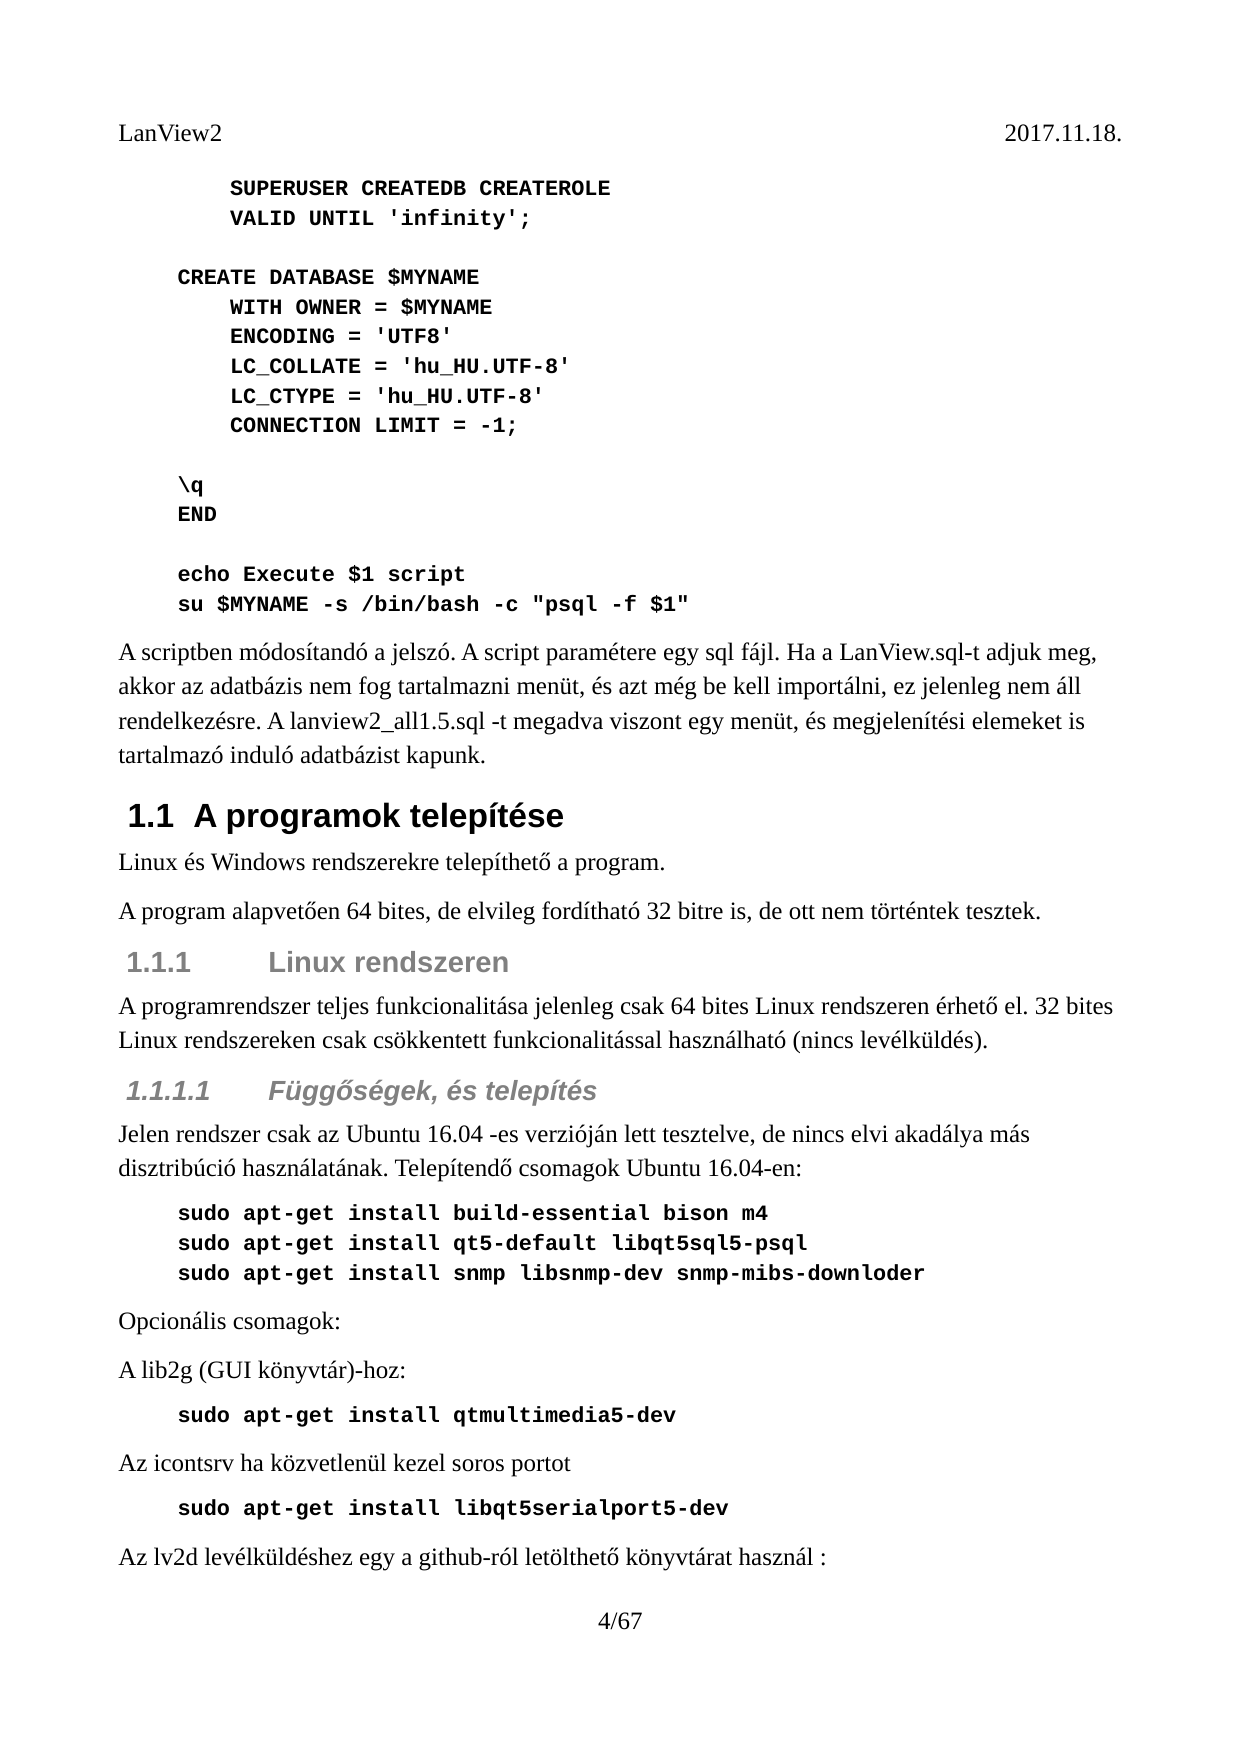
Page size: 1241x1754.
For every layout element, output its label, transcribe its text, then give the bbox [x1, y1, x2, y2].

text A scriptben módosítandó a jelszó. A script paramétere egy sql fájl. Ha a LanView.sql-t adjuk meg, akkor az adatbázis nem fog tartalmazni menüt, és azt még be kell importálni, ez jelenleg nem áll rendelkezésre. A lanview2_all1.5.sql -t megadva viszont egy menüt, és megjelenítési elemeket is tartalmazó induló adatbázist kapunk. [118, 637, 1122, 769]
text A lib2g (GUI könyvtár)-hoz: [118, 1355, 1122, 1384]
text Jelen rendszer csak az Ubuntu 16.04 -es verzióján lett tesztelve, de nincs elvi akadálya más disztribúció használatának. Telepítendő csomagok Ubuntu 16.04-en: [118, 1119, 1122, 1182]
text sudo apt-get install build-essential bison m4 sudo apt-get install qt5-default libqt5sql5-psql sudo apt-get install snmp libsnmp-dev snmp-mibs-downloder [177, 1202, 1122, 1287]
subtitle Függőségek, és telepítés [118, 1074, 1122, 1106]
text Opcionális csomagok: [118, 1306, 1122, 1335]
text Az lv2d levélküldéshez egy a github-ról letölthető könyvtárat használ : [118, 1542, 1122, 1571]
subtitle Linux rendszeren [118, 945, 1122, 978]
text Linux és Windows rendszerekre telepíthető a program. [118, 847, 1122, 876]
text Az icontsrv ha közvetlenül kezel soros portot [118, 1448, 1122, 1477]
text A programrendszer teljes funkcionalitása jelenleg csak 64 bites Linux rendszeren érhető el. 32 bites Linux rendszereken csak csökkentett funkcionalitással használható (nincs levélküldés). [118, 991, 1122, 1054]
text A program alapvetően 64 bites, de elvileg fordítható 32 bitre is, de ott nem történtek tesztek. [118, 896, 1122, 925]
subtitle A programok telepítése [118, 796, 1122, 834]
text sudo apt-get install qtmultimedia5-dev [177, 1404, 1122, 1429]
text sudo apt-get install libqt5serialport5-dev [177, 1498, 1122, 1522]
text SUPERUSER CREATEDB CREATEROLE VALID UNTIL 'infinity'; CREATE DATABASE $MYNAME WITH OWNER = $MYNAME ENCODING = 'UTF8' LC_COLLATE = 'hu_HU.UTF-8' LC_CTYPE = 'hu_HU.UTF-8' CONNECTION LIMIT = -1; \q END echo Execute $1 script su $MYNAME -s /bin/bash -c "psql -f $1" [177, 177, 1122, 617]
